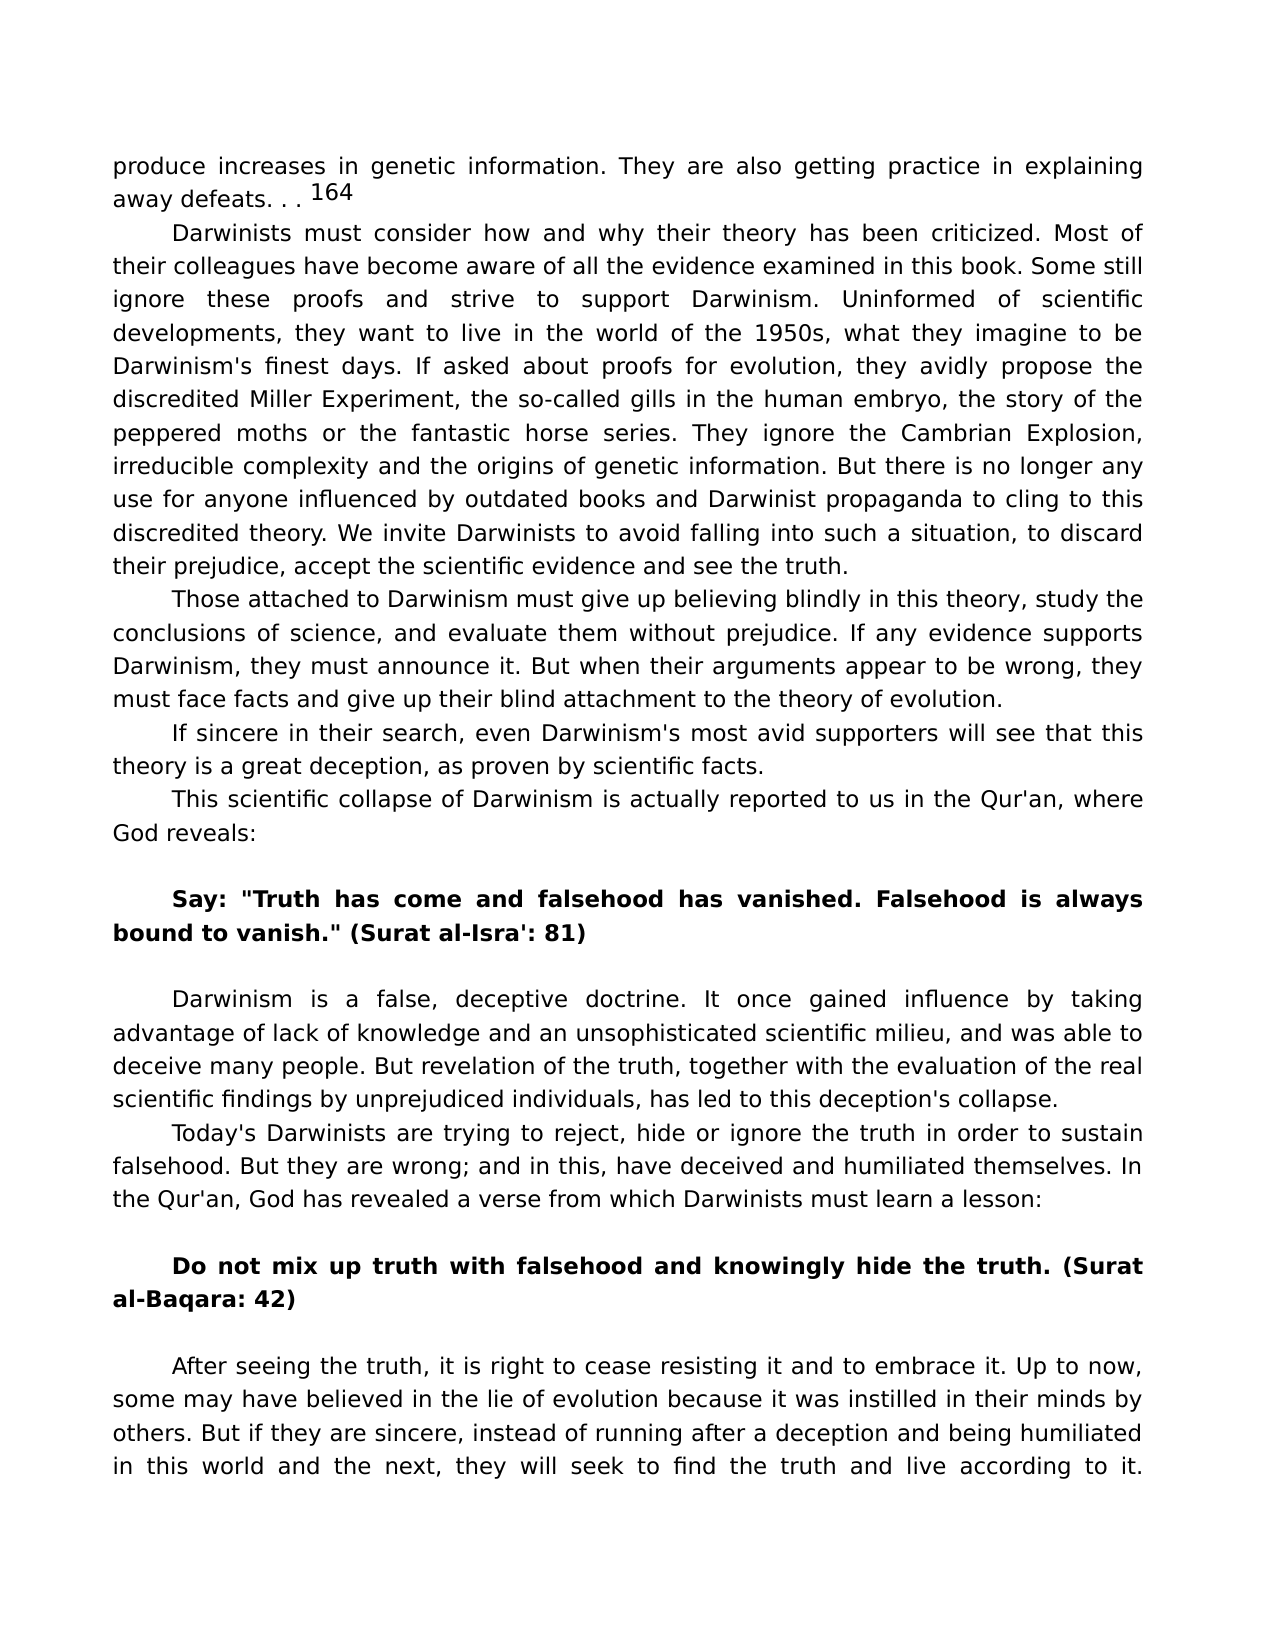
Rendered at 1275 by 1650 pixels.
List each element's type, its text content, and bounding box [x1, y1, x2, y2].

text Today's Darwinists are trying to reject, hide or ignore the truth in order to sustain falsehood. But they are wrong; and in this, have deceived and humiliated themselves. In the Qur'an, God has revealed a verse from which Darwinists must learn a lesson: [112, 1114, 1145, 1214]
text Do not mix up truth with falsehood and knowingly hide the truth. (Surat al-Baqara: 42) [112, 1248, 1145, 1314]
text After seeing the truth, it is right to cease resisting it and to embrace it. Up to now, some may have believed in the lie of evolution because it was instilled in their minds by others. But if they are sincere, instead of running after a deception and being humiliated in this world and the next, they will seek to find the truth and live according to it. [112, 1348, 1145, 1481]
text If sincere in their search, even Darwinism's most avid supporters will see that this theory is a great deception, as proven by scientific facts. [112, 714, 1145, 781]
text produce increases in genetic information. They are also getting practice in explaining away defeats. . . 164 [112, 148, 1145, 214]
text Say: "Truth has come and falsehood has vanished. Falsehood is always bound to vanish." (Surat al-Isra': 81) [112, 881, 1145, 948]
text Darwinism is a false, deceptive doctrine. It once gained influence by taking advantage of lack of knowledge and an unsophisticated scientific milieu, and was able to deceive many people. But revelation of the truth, together with the evaluation of the real scientific findings by unprejudiced individuals, has led to this deception's collapse. [112, 981, 1145, 1114]
text Those attached to Darwinism must give up believing blindly in this theory, study the conclusions of science, and evaluate them without prejudice. If any evidence supports Darwinism, they must announce it. But when their arguments appear to be wrong, they must face facts and give up their blind attachment to the theory of evolution. [112, 581, 1145, 714]
text This scientific collapse of Darwinism is actually reported to us in the Qur'an, where God reveals: [112, 781, 1145, 848]
text Darwinists must consider how and why their theory has been criticized. Most of their colleagues have become aware of all the evidence examined in this book. Some still ignore these proofs and strive to support Darwinism. Uninformed of scientific developments, they want to live in the world of the 1950s, what they imagine to be Darwinism's finest days. If asked about proofs for evolution, they avidly propose the discredited Miller Experiment, the so-called gills in the human embryo, the story of the peppered moths or the fantastic horse series. They ignore the Cambrian Explosion, irreducible complexity and the origins of genetic information. But there is no longer any use for anyone influenced by outdated books and Darwinist propaganda to cling to this discredited theory. We invite Darwinists to avoid falling into such a situation, to discard their prejudice, accept the scientific evidence and see the truth. [112, 214, 1145, 581]
